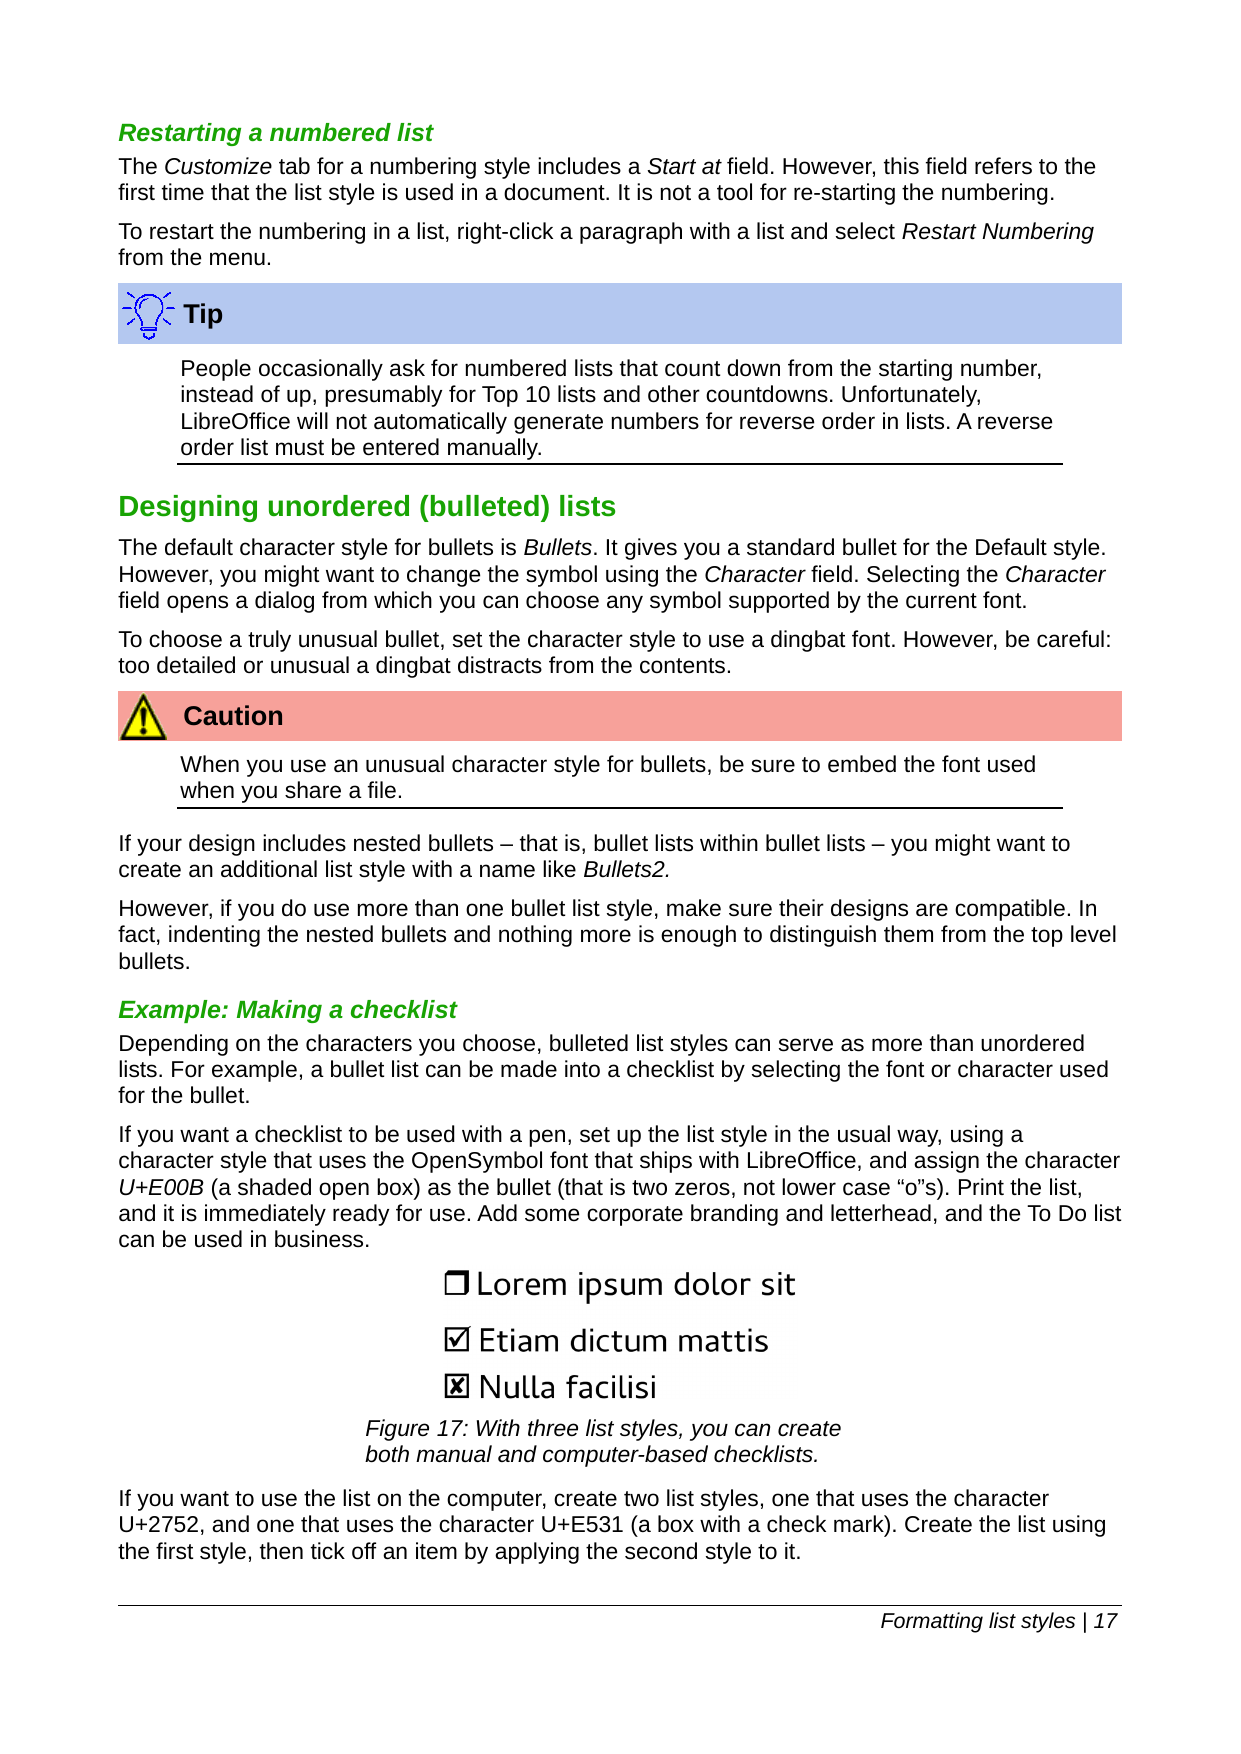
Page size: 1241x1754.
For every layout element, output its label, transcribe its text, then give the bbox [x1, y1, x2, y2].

picture [119, 692, 167, 740]
picture [119, 284, 179, 344]
text To choose a truly unusual bullet, set the character style to use a dingbat font. However, be careful: too detailed or unusual a dingbat distracts from the contents. [118, 626, 1122, 679]
text Figure 17: With three list styles, you can create both manual and computer-based checklists. [365, 1415, 875, 1468]
text When you use an unusual character style for bullets, be sure to embed the font used when you share a file. [177, 748, 1063, 807]
subtitle Tip [118, 283, 1122, 344]
text If you want a checklist to be used with a pen, set up the list style in the usual way, using a character style that uses the OpenSymbol font that ships with LibreOffice, and assign the character U+E00B (a shaded open box) as the bullet (that is two zeros, not lower case “o”s). Print the list, and it is immediately ready for use. Add some corporate branding and letterhead, and the To Do list can be used in business. [118, 1121, 1122, 1253]
subtitle Designing unordered (bulleted) lists [118, 489, 1122, 523]
subtitle Example: Making a checklist [118, 995, 1122, 1023]
text The Customize tab for a numbering style includes a Start at field. However, this field refers to the first time that the list style is used in a document. It is not a tool for re-starting the numbering. [118, 153, 1122, 206]
text If your design includes nested bullets – that is, bullet lists within bullet lists – you might want to create an additional list style with a name like Bullets2. [118, 830, 1122, 883]
subtitle Caution [118, 691, 1122, 741]
text If you want to use the list on the computer, create two list styles, one that uses the character U+2752, and one that uses the character U+E531 (a box with a check mark). Create the list using the first style, then tick off an item by applying the second style to it. [118, 1485, 1122, 1564]
text The default character style for bullets is Bullets. It gives you a standard bullet for the Default style. However, you might want to change the symbol using the Character field. Selecting the Character field opens a dialog from which you can choose any symbol supported by the current font. [118, 534, 1122, 613]
picture [443, 1265, 798, 1399]
text However, if you do use more than one bullet list style, make sure their designs are compatible. In fact, indenting the nested bullets and nothing more is enough to distinguish them from the top level bullets. [118, 895, 1122, 974]
text People occasionally ask for numbered lists that count down from the starting number, instead of up, presumably for Top 10 lists and other countdowns. Unfortunately, LibreOffice will not automatically generate numbers for reverse order in lists. A reverse order list must be entered manually. [177, 352, 1063, 463]
text To restart the numbering in a list, right-click a paragraph with a list and select Restart Numbering from the menu. [118, 218, 1122, 271]
text Depending on the characters you choose, bulleted list styles can serve as more than unordered lists. For example, a bullet list can be made into a checklist by selecting the font or character used for the bullet. [118, 1029, 1122, 1108]
subtitle Restarting a numbered list [118, 118, 1122, 147]
